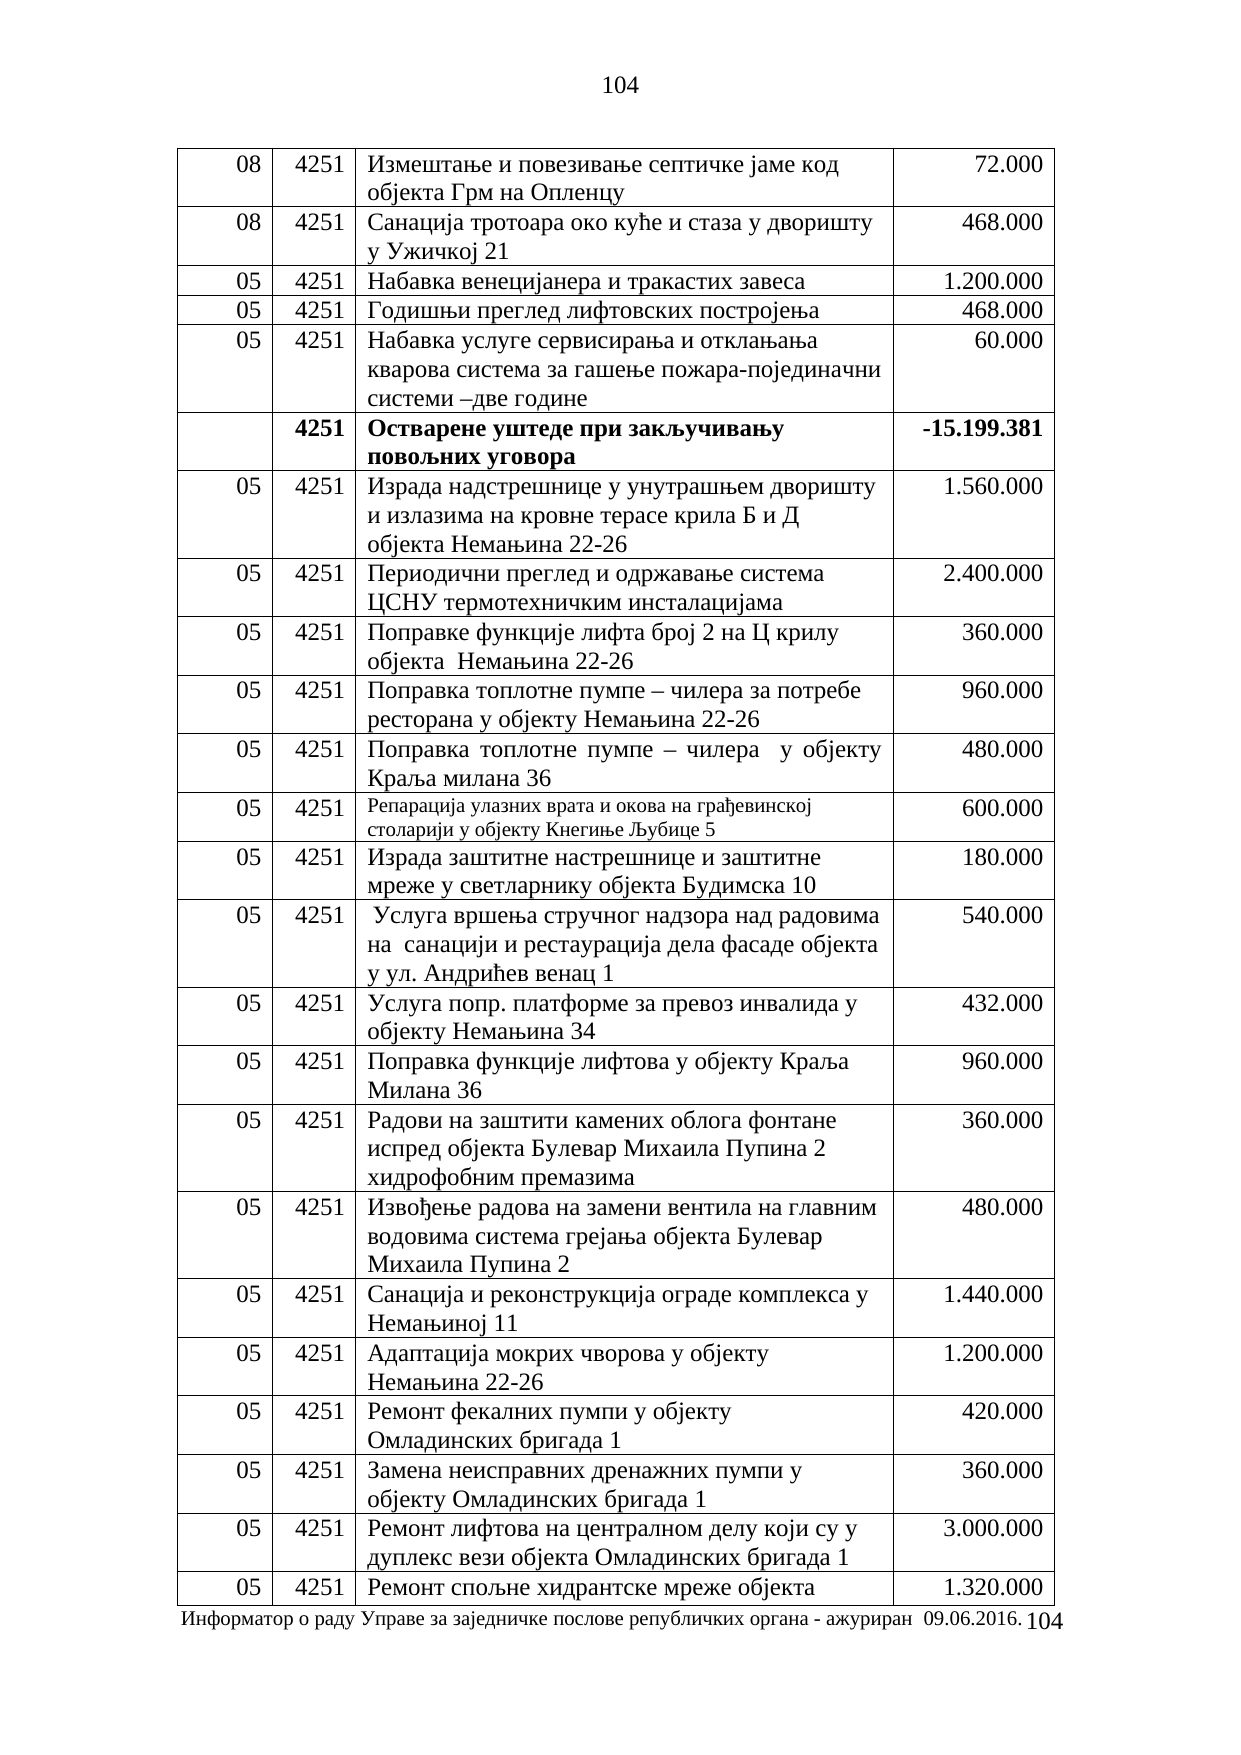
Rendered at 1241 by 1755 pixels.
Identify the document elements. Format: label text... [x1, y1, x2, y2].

table_cell 05 [178, 471, 272, 557]
table_cell 4251 [273, 1514, 355, 1571]
table_cell 480.000 [894, 1192, 1054, 1278]
table_cell 4251 [273, 1046, 355, 1104]
table_cell Поправка топлотне пумпе – чилера у објекту Краља милана 36 [356, 734, 893, 792]
table_cell 4251 [273, 1192, 355, 1278]
table_cell Израда надстрешнице у унутрашњем дворишту и излазима на кровне терасе крила Б и Д објекта Немањина 22-26 [356, 471, 893, 557]
table_cell 4251 [273, 296, 355, 324]
table_cell 4251 [273, 793, 355, 841]
table_cell 432.000 [894, 988, 1054, 1045]
table_cell Адаптација мокрих чворова у објекту Немањина 22-26 [356, 1338, 893, 1395]
table_cell Периодични преглед и одржавање система ЦСНУ термотехничким инсталацијама [356, 559, 893, 616]
table_cell 4251 [273, 617, 355, 674]
table_cell 05 [178, 1105, 272, 1191]
table_cell Израда заштитне настрешнице и заштитне мреже у светларнику објекта Будимска 10 [356, 842, 893, 899]
table_cell 4251 [273, 1455, 355, 1512]
table_cell 4251 [273, 900, 355, 987]
table_cell 1.440.000 [894, 1279, 1054, 1337]
table_cell 4251 [273, 325, 355, 412]
table_cell 05 [178, 1338, 272, 1395]
table_cell 05 [178, 559, 272, 616]
table_cell 360.000 [894, 617, 1054, 674]
table_cell 468.000 [894, 296, 1054, 324]
table_cell 05 [178, 325, 272, 412]
table_cell Услуга попр. платформе за превоз инвалида у објекту Немањина 34 [356, 988, 893, 1045]
table_cell 4251 [273, 676, 355, 733]
table_cell 4251 [273, 1279, 355, 1337]
table_cell Поправке функције лифта број 2 на Ц крилу објекта Немањина 22-26 [356, 617, 893, 674]
table_cell 4251 [273, 1105, 355, 1191]
table_cell 540.000 [894, 900, 1054, 987]
table_cell 4251 [273, 207, 355, 265]
table_cell 60.000 [894, 325, 1054, 412]
table_cell 05 [178, 793, 272, 841]
table_cell 180.000 [894, 842, 1054, 899]
table_cell 4251 [273, 988, 355, 1045]
table_cell 1.320.000 [894, 1572, 1054, 1605]
table_cell Поправка топлотне пумпе – чилера за потребе ресторана у објекту Немањина 22-26 [356, 676, 893, 733]
table_cell 1.200.000 [894, 1338, 1054, 1395]
table_cell Ремонт лифтова на централном делу који су у дуплекс вези објекта Омладинских бригада 1 [356, 1514, 893, 1571]
table_cell 05 [178, 617, 272, 674]
table_cell 05 [178, 266, 272, 294]
table_cell 1.200.000 [894, 266, 1054, 294]
table_cell 4251 [273, 559, 355, 616]
table_cell Остварене уштеде при закључивању повољних уговора [356, 413, 893, 470]
table_cell 05 [178, 296, 272, 324]
table_cell Измештање и повезивање септичке јаме код објекта Грм на Опленцу [356, 149, 893, 206]
table_cell 05 [178, 1192, 272, 1278]
table_cell 1.560.000 [894, 471, 1054, 557]
table_cell Репарација улазних врата и окова на грађевинској столарији у објекту Кнегиње Љубице 5 [356, 793, 893, 841]
table_cell 360.000 [894, 1455, 1054, 1512]
table_cell 05 [178, 1046, 272, 1104]
table_cell Ремонт спољне хидрантске мреже објекта [356, 1572, 893, 1605]
table_cell 72.000 [894, 149, 1054, 206]
table_cell 4251 [273, 734, 355, 792]
table_cell 08 [178, 149, 272, 206]
table_cell Радови на заштити камених облога фонтане испред објекта Булевар Михаила Пупина 2 хидрофобним премазима [356, 1105, 893, 1191]
table_cell Набавка венецијанера и тракастих завеса [356, 266, 893, 294]
table_cell 05 [178, 842, 272, 899]
table_cell 4251 [273, 149, 355, 206]
table_cell 4251 [273, 413, 355, 470]
table_cell Санација тротоара око куће и стаза у дворишту у Ужичкој 21 [356, 207, 893, 265]
table_cell 4251 [273, 842, 355, 899]
table_cell 05 [178, 734, 272, 792]
table_cell 3.000.000 [894, 1514, 1054, 1571]
table_cell 05 [178, 1455, 272, 1512]
table_cell Услуга вршења стручног надзора над радовима на санацији и рестаурација дела фасаде објекта у ул. Андрићев венац 1 [356, 900, 893, 987]
table_cell 4251 [273, 1572, 355, 1605]
table_cell Набавка услуге сервисирања и отклањања кварова система за гашење пожара-појединачни системи –две године [356, 325, 893, 412]
table_cell 4251 [273, 1338, 355, 1395]
table_cell 05 [178, 900, 272, 987]
table_cell 05 [178, 1514, 272, 1571]
table_cell 960.000 [894, 676, 1054, 733]
table_cell Санација и реконструкција ограде комплекса у Немањиној 11 [356, 1279, 893, 1337]
table_cell Поправка функције лифтова у објекту Краља Милана 36 [356, 1046, 893, 1104]
table_cell Ремонт фекалних пумпи у објекту Омладинских бригада 1 [356, 1396, 893, 1454]
table_cell 960.000 [894, 1046, 1054, 1104]
table_cell 4251 [273, 471, 355, 557]
table_cell 360.000 [894, 1105, 1054, 1191]
table_cell 600.000 [894, 793, 1054, 841]
table_cell [178, 413, 272, 470]
table_cell 05 [178, 988, 272, 1045]
table_cell Годишњи преглед лифтовских постројења [356, 296, 893, 324]
table_cell Извођење радова на замени вентила на главним водовима система грејања објекта Булевар Михаила Пупина 2 [356, 1192, 893, 1278]
table_cell 480.000 [894, 734, 1054, 792]
table_cell 468.000 [894, 207, 1054, 265]
table_cell 08 [178, 207, 272, 265]
table_cell -15.199.381 [894, 413, 1054, 470]
table_cell 4251 [273, 266, 355, 294]
table_cell 05 [178, 676, 272, 733]
table_cell 4251 [273, 1396, 355, 1454]
table_cell 05 [178, 1279, 272, 1337]
table_cell 05 [178, 1396, 272, 1454]
table_cell 420.000 [894, 1396, 1054, 1454]
table_cell 2.400.000 [894, 559, 1054, 616]
table_cell Замена неисправних дренажних пумпи у објекту Омладинских бригада 1 [356, 1455, 893, 1512]
table_cell 05 [178, 1572, 272, 1605]
